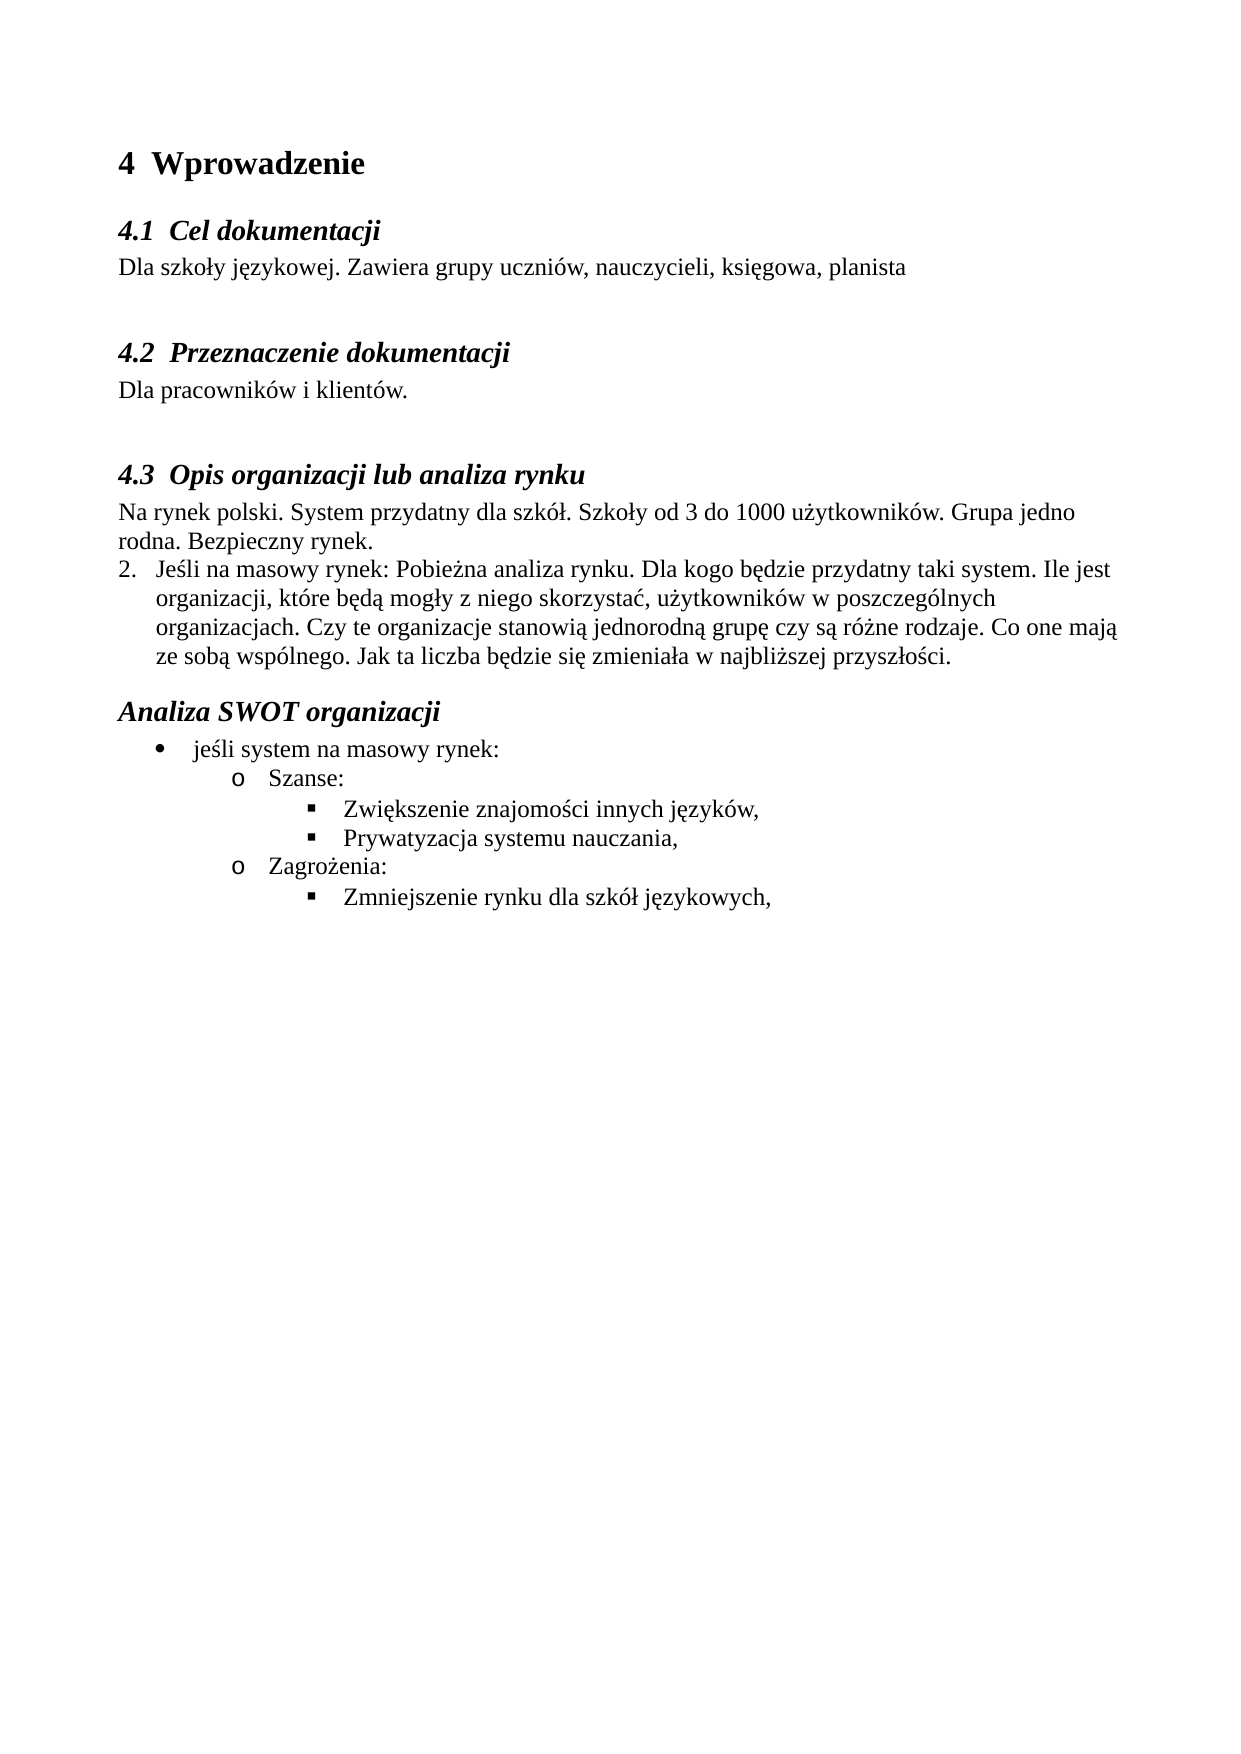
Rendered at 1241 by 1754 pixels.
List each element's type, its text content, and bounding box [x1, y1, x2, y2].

list Prywatyzacja systemu nauczania, [306, 823, 1122, 851]
list jeśli system na masowy rynek: [156, 734, 1122, 763]
list Zwiększenie znajomości innych języków, [306, 794, 1122, 823]
subtitle Analiza SWOT organizacji [118, 694, 1122, 728]
list Szanse: [231, 763, 1122, 794]
subtitle 4.3 Opis organizacji lub analiza rynku [118, 457, 1122, 491]
text Dla szkoły językowej. Zawiera grupy uczniów, nauczycieli, księgowa, planista [118, 252, 1122, 281]
list Zmniejszenie rynku dla szkół językowych, [306, 882, 1122, 911]
subtitle 4.2 Przeznaczenie dokumentacji [118, 335, 1122, 368]
list Jeśli na masowy rynek: Pobieżna analiza rynku. Dla kogo będzie przydatny taki system. Ile jest organizacji, które będą mogły z niego skorzystać, użytkowników w poszczególnych organizacjach. Czy te organizacje stanowią jednorodną grupę czy są różne rodzaje. Co one mają ze sobą wspólnego. Jak ta liczba będzie się zmieniała w najbliższej przyszłości. [118, 554, 1122, 669]
subtitle 4.1 Cel dokumentacji [118, 213, 1122, 246]
list Zagrożenia: [231, 851, 1122, 882]
text Dla pracowników i klientów. [118, 375, 1122, 403]
text Na rynek polski. System przydatny dla szkół. Szkoły od 3 do 1000 użytkowników. Grupa jedno rodna. Bezpieczny rynek. [118, 497, 1122, 554]
subtitle 4 Wprowadzenie [118, 143, 1122, 181]
